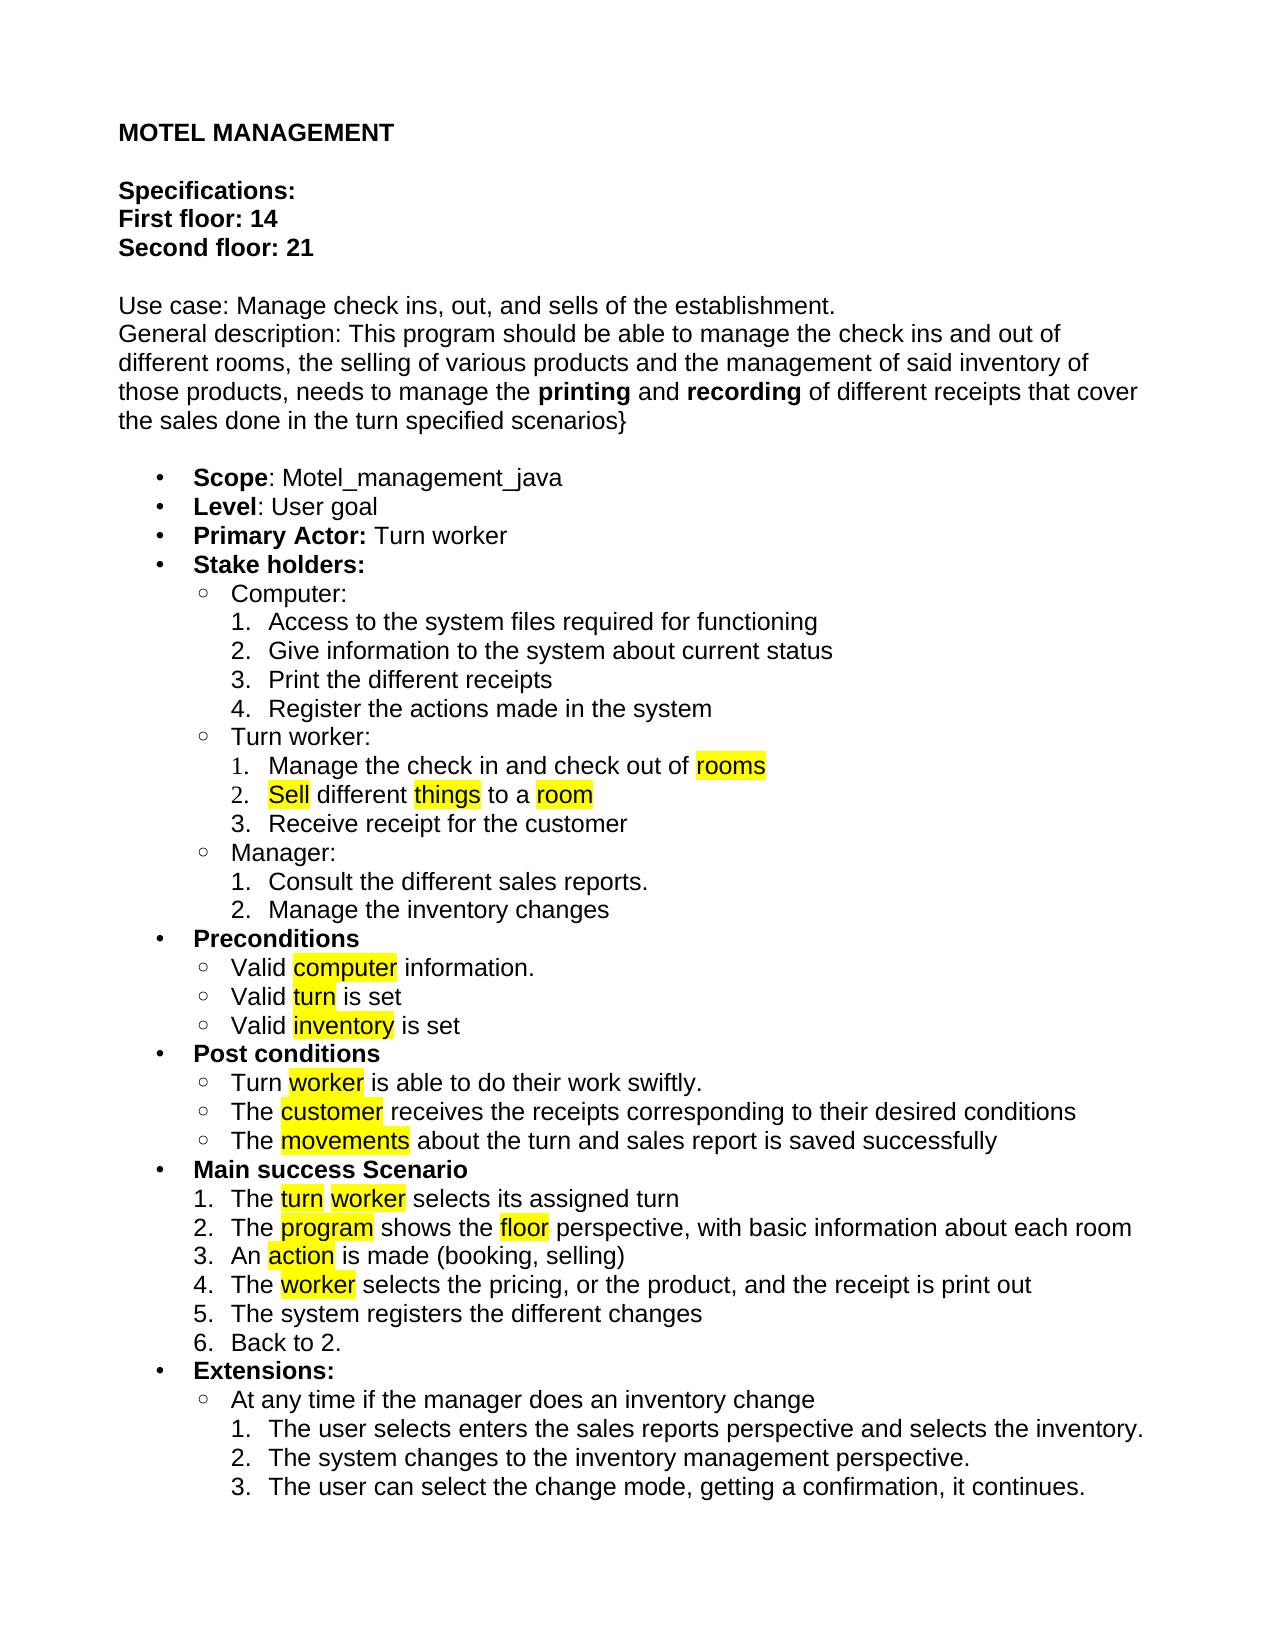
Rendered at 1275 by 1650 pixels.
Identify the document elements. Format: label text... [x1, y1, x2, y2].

list The user can select the change mode, getting a confirmation, it continues. [231, 1471, 1157, 1500]
text First floor: 14 [118, 204, 1157, 233]
list The worker selects the pricing, or the product, and the receipt is print out [193, 1270, 1157, 1299]
list Receive receipt for the customer [231, 809, 1157, 838]
list Computer: [193, 578, 1157, 607]
list Level: User goal [156, 492, 1157, 521]
list Register the actions made in the system [231, 694, 1157, 722]
text MOTEL MANAGEMENT [118, 118, 1157, 147]
list Print the different receipts [231, 665, 1157, 694]
list Sell different things to a room [231, 780, 1157, 809]
list Valid inventory is set [193, 1011, 1157, 1039]
list At any time if the manager does an inventory change [193, 1385, 1157, 1414]
list The system registers the different changes [193, 1299, 1157, 1327]
text Use case: Manage check ins, out, and sells of the establishment. [118, 291, 1157, 319]
list Preconditions [156, 924, 1157, 953]
list Access to the system files required for functioning [231, 607, 1157, 636]
list Valid computer information. [193, 953, 1157, 982]
list The customer receives the receipts corresponding to their desired conditions [193, 1097, 1157, 1126]
list Scope: Motel_management_java [156, 463, 1157, 492]
list Consult the different sales reports. [231, 867, 1157, 895]
list Valid turn is set [193, 982, 1157, 1011]
list Main success Scenario [156, 1155, 1157, 1184]
text Second floor: 21 [118, 233, 1157, 262]
list The program shows the floor perspective, with basic information about each room [193, 1212, 1157, 1241]
list The turn worker selects its assigned turn [193, 1184, 1157, 1212]
list Primary Actor: Turn worker [156, 521, 1157, 550]
list An action is made (booking, selling) [193, 1241, 1157, 1270]
list Manage the inventory changes [231, 895, 1157, 924]
list Give information to the system about current status [231, 636, 1157, 665]
list Manage the check in and check out of rooms [231, 751, 1157, 780]
list Post conditions [156, 1039, 1157, 1068]
text General description: This program should be able to manage the check ins and out of different rooms, the selling of various products and the management of said inventory of those products, needs to manage the printing and recording of different receipts that cover the sales done in the turn specified scenarios} [118, 319, 1157, 434]
list Turn worker is able to do their work swiftly. [193, 1068, 1157, 1097]
list Back to 2. [193, 1327, 1157, 1356]
list The user selects enters the sales reports perspective and selects the inventory. [231, 1414, 1157, 1443]
list Stake holders: [156, 550, 1157, 578]
text Specifications: [118, 176, 1157, 204]
list Manager: [193, 838, 1157, 867]
list The movements about the turn and sales report is saved successfully [193, 1126, 1157, 1155]
list The system changes to the inventory management perspective. [231, 1443, 1157, 1471]
list Turn worker: [193, 722, 1157, 751]
list Extensions: [156, 1356, 1157, 1385]
